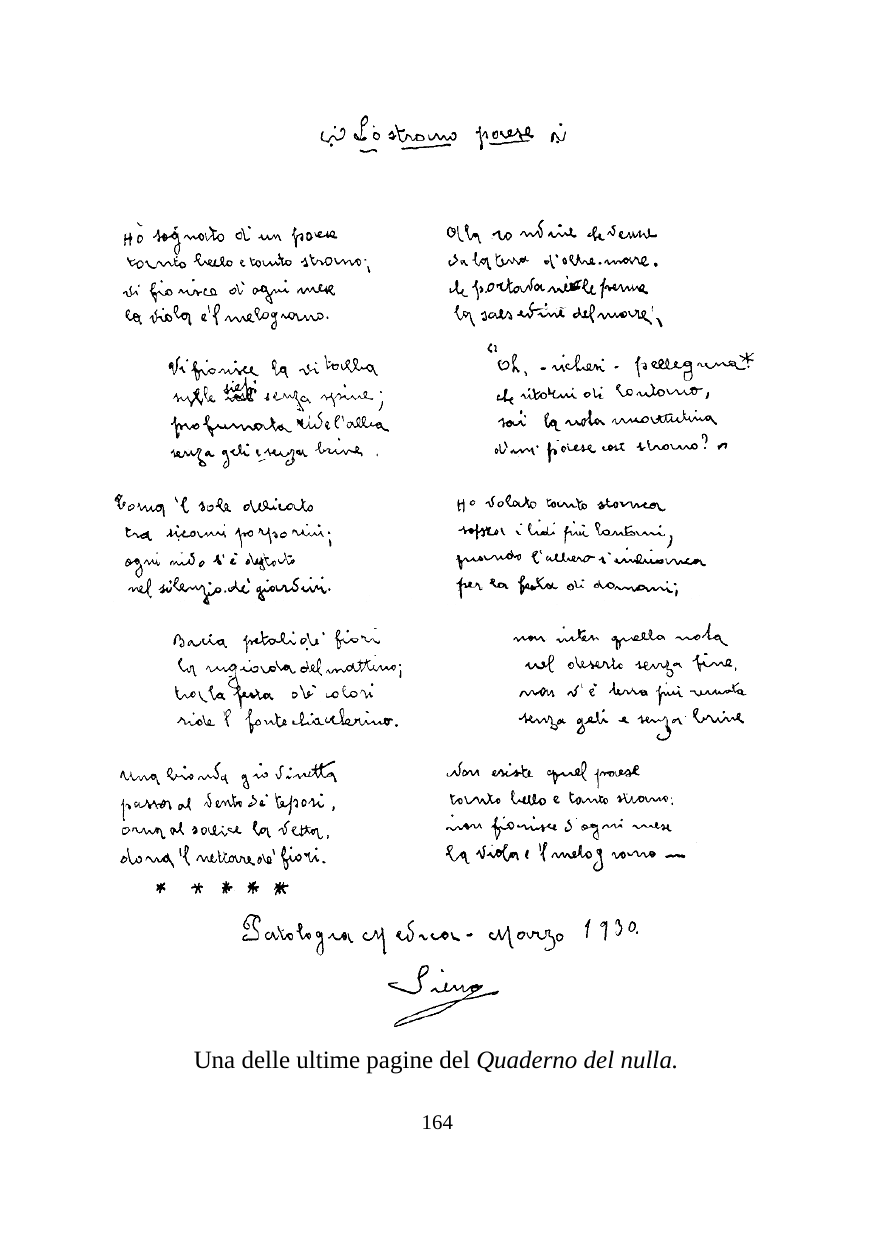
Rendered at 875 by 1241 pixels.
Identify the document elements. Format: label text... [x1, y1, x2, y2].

text Una delle ultime pagine del Quaderno del nulla. [105, 1034, 769, 1074]
picture [106, 106, 768, 1034]
